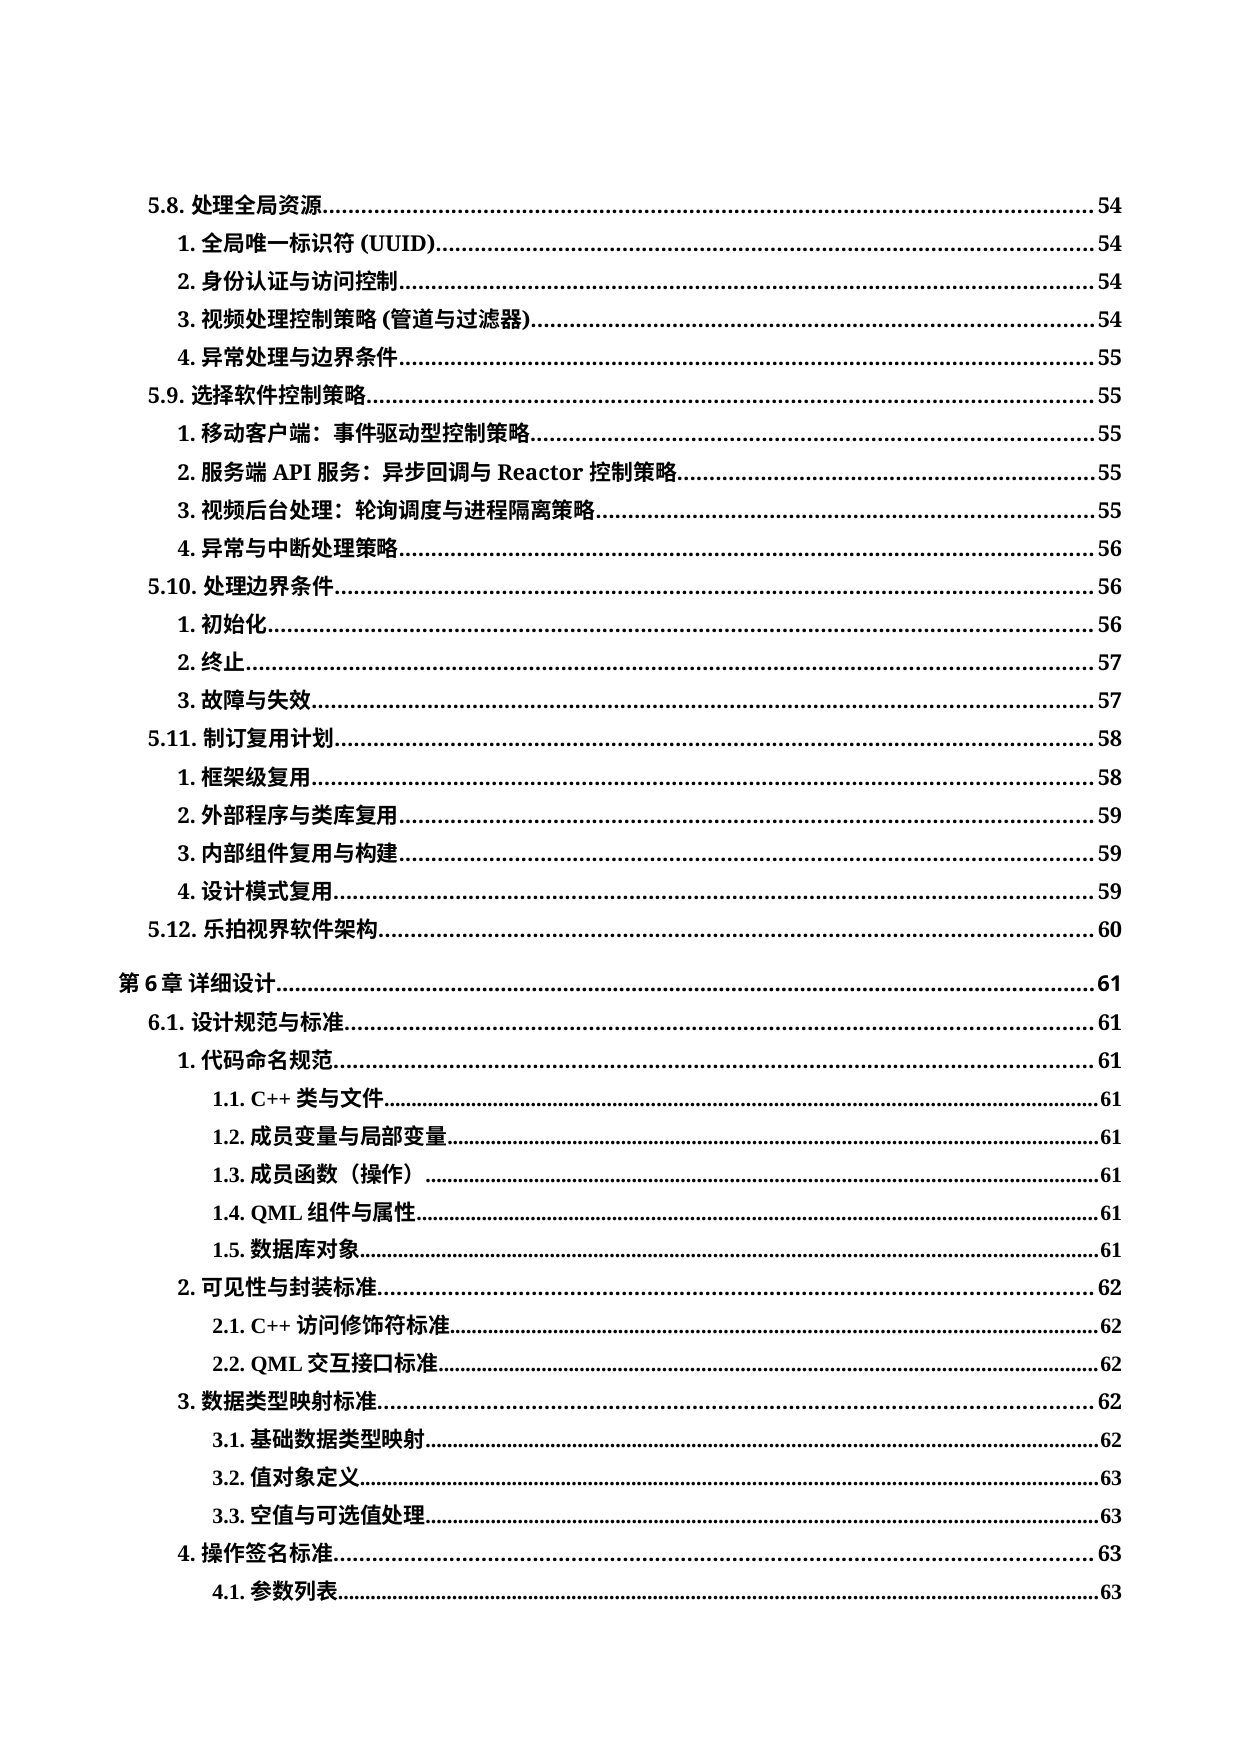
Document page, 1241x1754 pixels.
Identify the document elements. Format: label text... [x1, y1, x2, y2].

text 3. 内部组件复用与构建 59 [177, 836, 1122, 867]
text 3.2. 值对象定义 63 [207, 1460, 1122, 1492]
text 1. 初始化 56 [177, 607, 1122, 639]
text 4.1. 参数列表 63 [207, 1574, 1122, 1606]
text 2. 可见性与封装标准 62 [177, 1270, 1122, 1302]
text 5.9. 选择软件控制策略 55 [148, 378, 1122, 410]
text 1.3. 成员函数（操作） 61 [207, 1157, 1122, 1188]
text 2. 服务端 API 服务：异步回调与 Reactor 控制策略 55 [177, 454, 1122, 486]
text 4. 异常与中断处理策略 56 [177, 531, 1122, 562]
text 1.1. C++ 类与文件 61 [207, 1081, 1122, 1112]
text 4. 异常处理与边界条件 55 [177, 340, 1122, 372]
text 3. 故障与失效 57 [177, 683, 1122, 715]
text 1. 代码命名规范 61 [177, 1043, 1122, 1074]
text 1.5. 数据库对象 61 [207, 1232, 1122, 1264]
text 5.10. 处理边界条件 56 [148, 569, 1122, 601]
text 5.8. 处理全局资源 54 [148, 188, 1122, 219]
text 1. 全局唯一标识符 (UUID) 54 [177, 226, 1122, 257]
text 3.1. 基础数据类型映射 62 [207, 1422, 1122, 1454]
text 2.1. C++ 访问修饰符标准 62 [207, 1308, 1122, 1340]
text 5.12. 乐拍视界软件架构 60 [148, 912, 1122, 944]
text 1.4. QML 组件与属性 61 [207, 1194, 1122, 1226]
text 1. 框架级复用 58 [177, 759, 1122, 791]
text 2. 终止 57 [177, 645, 1122, 677]
text 3. 视频后台处理：轮询调度与进程隔离策略 55 [177, 493, 1122, 524]
text 2.2. QML 交互接口标准 62 [207, 1346, 1122, 1378]
text 3. 数据类型映射标准 62 [177, 1384, 1122, 1416]
text 1.2. 成员变量与局部变量 61 [207, 1119, 1122, 1150]
text 6.1. 设计规范与标准 61 [148, 1004, 1122, 1036]
text 3. 视频处理控制策略 (管道与过滤器) 54 [177, 302, 1122, 334]
text 4. 操作签名标准 63 [177, 1536, 1122, 1568]
text 1. 移动客户端：事件驱动型控制策略 55 [177, 416, 1122, 448]
text 4. 设计模式复用 59 [177, 874, 1122, 906]
text 3.3. 空值与可选值处理 63 [207, 1498, 1122, 1530]
text 5.11. 制订复用计划 58 [148, 721, 1122, 753]
text 2. 身份认证与访问控制 54 [177, 264, 1122, 296]
text 2. 外部程序与类库复用 59 [177, 798, 1122, 829]
text 第6章 详细设计 61 [118, 966, 1122, 998]
